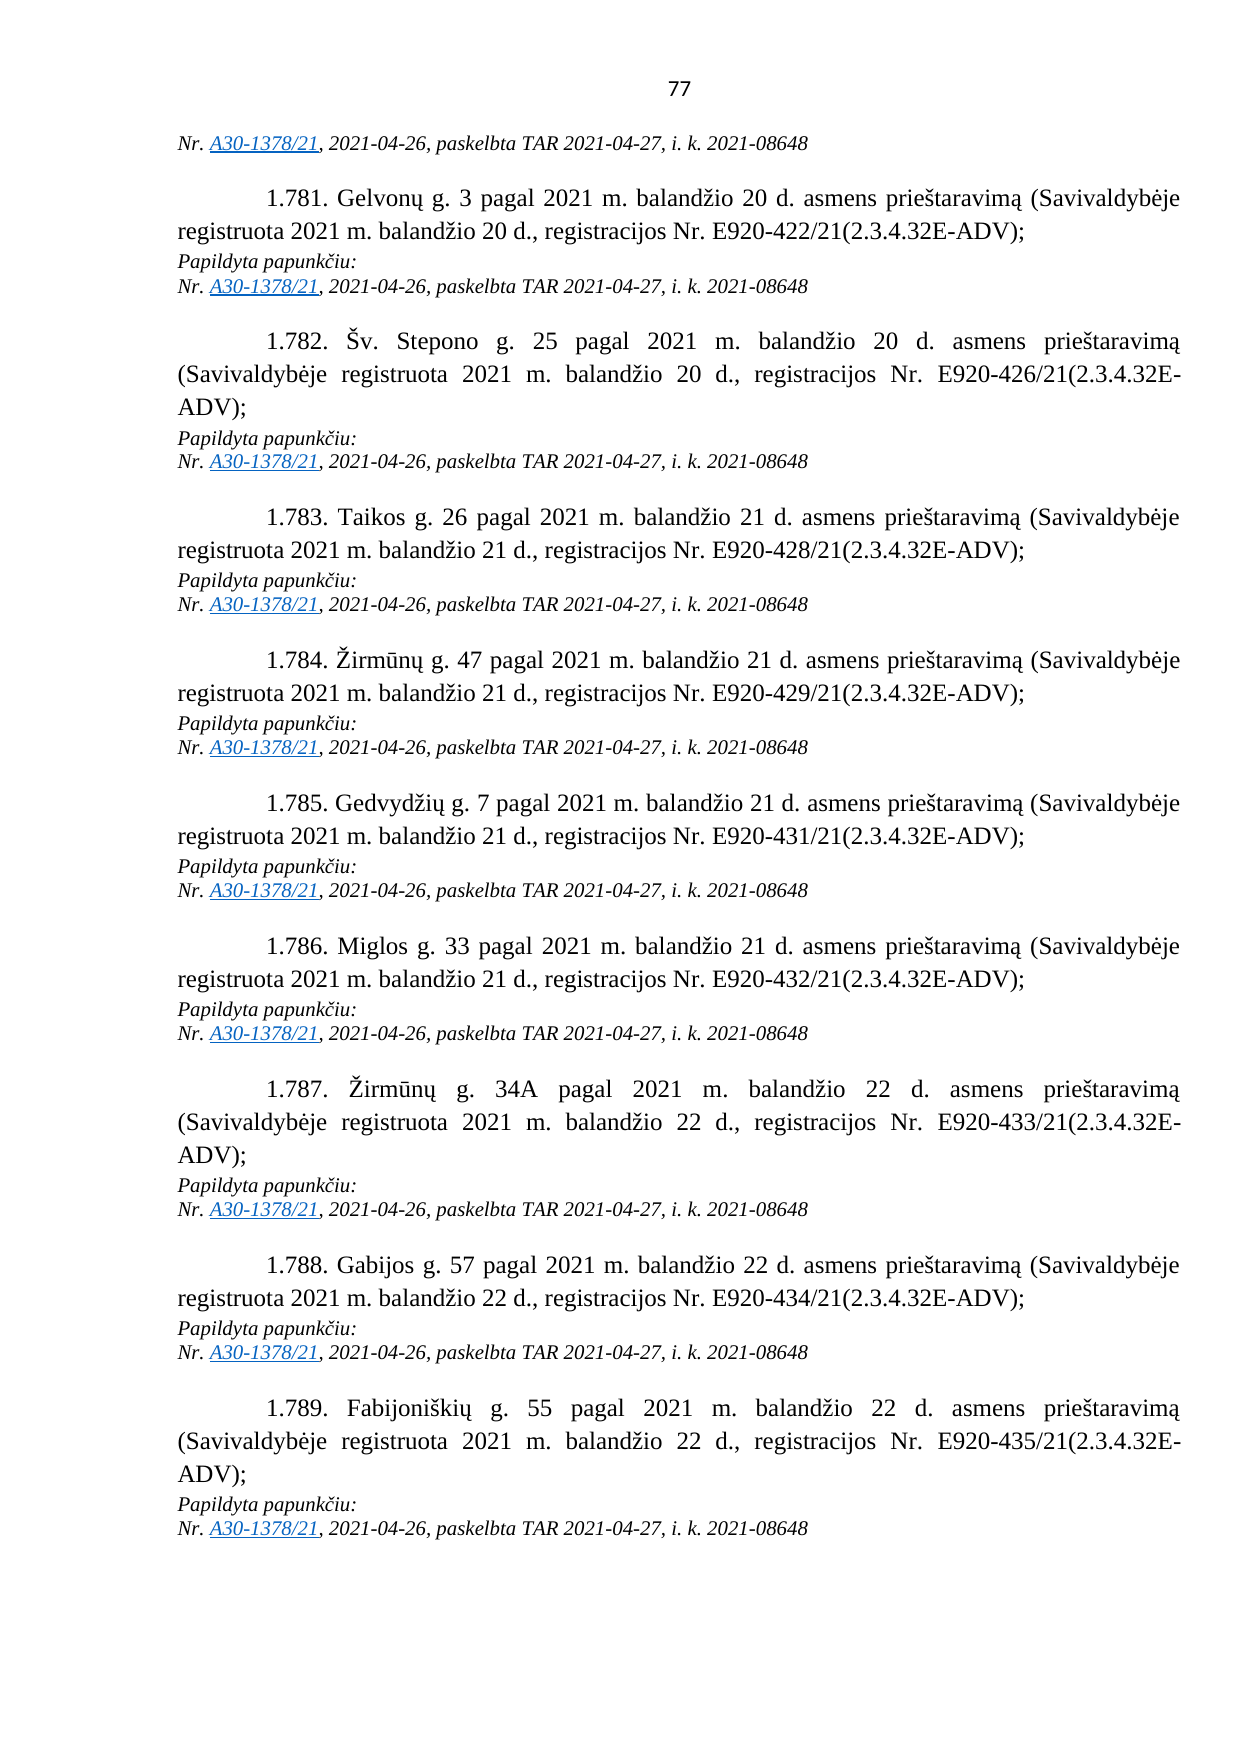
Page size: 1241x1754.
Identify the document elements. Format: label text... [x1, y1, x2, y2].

text Papildyta papunkčiu: [177, 1492, 1181, 1516]
text 1.783. Taikos g. 26 pagal 2021 m. balandžio 21 d. asmens prieštaravimą (Savivaldybėje registruota 2021 m. balandžio 21 d., registracijos Nr. E920-428/21(2.3.4.32E-ADV); [177, 502, 1181, 564]
text 1.789. Fabijoniškių g. 55 pagal 2021 m. balandžio 22 d. asmens prieštaravimą (Savivaldybėje registruota 2021 m. balandžio 22 d., registracijos Nr. E920-435/21(2.3.4.32E-ADV); [177, 1393, 1181, 1488]
text Nr. A30-1378/21, 2021-04-26, paskelbta TAR 2021-04-27, i. k. 2021-08648 [177, 878, 1181, 902]
text 1.786. Miglos g. 33 pagal 2021 m. balandžio 21 d. asmens prieštaravimą (Savivaldybėje registruota 2021 m. balandžio 21 d., registracijos Nr. E920-432/21(2.3.4.32E-ADV); [177, 931, 1181, 993]
text 1.787. Žirmūnų g. 34A pagal 2021 m. balandžio 22 d. asmens prieštaravimą (Savivaldybėje registruota 2021 m. balandžio 22 d., registracijos Nr. E920-433/21(2.3.4.32E-ADV); [177, 1074, 1181, 1169]
text 1.781. Gelvonų g. 3 pagal 2021 m. balandžio 20 d. asmens prieštaravimą (Savivaldybėje registruota 2021 m. balandžio 20 d., registracijos Nr. E920-422/21(2.3.4.32E-ADV); [177, 183, 1181, 245]
text Papildyta papunkčiu: [177, 568, 1181, 592]
text Papildyta papunkčiu: [177, 1316, 1181, 1340]
text Nr. A30-1378/21, 2021-04-26, paskelbta TAR 2021-04-27, i. k. 2021-08648 [177, 273, 1181, 298]
text Nr. A30-1378/21, 2021-04-26, paskelbta TAR 2021-04-27, i. k. 2021-08648 [177, 592, 1181, 616]
text Nr. A30-1378/21, 2021-04-26, paskelbta TAR 2021-04-27, i. k. 2021-08648 [177, 735, 1181, 759]
text 1.784. Žirmūnų g. 47 pagal 2021 m. balandžio 21 d. asmens prieštaravimą (Savivaldybėje registruota 2021 m. balandžio 21 d., registracijos Nr. E920-429/21(2.3.4.32E-ADV); [177, 645, 1181, 707]
text Papildyta papunkčiu: [177, 997, 1181, 1021]
text Nr. A30-1378/21, 2021-04-26, paskelbta TAR 2021-04-27, i. k. 2021-08648 [177, 449, 1181, 473]
text Papildyta papunkčiu: [177, 854, 1181, 878]
text Papildyta papunkčiu: [177, 1173, 1181, 1197]
text Nr. A30-1378/21, 2021-04-26, paskelbta TAR 2021-04-27, i. k. 2021-08648 [177, 1197, 1181, 1221]
text 1.788. Gabijos g. 57 pagal 2021 m. balandžio 22 d. asmens prieštaravimą (Savivaldybėje registruota 2021 m. balandžio 22 d., registracijos Nr. E920-434/21(2.3.4.32E-ADV); [177, 1250, 1181, 1312]
text Nr. A30-1378/21, 2021-04-26, paskelbta TAR 2021-04-27, i. k. 2021-08648 [177, 1340, 1181, 1364]
text Papildyta papunkčiu: [177, 425, 1181, 449]
text Papildyta papunkčiu: [177, 711, 1181, 735]
text 1.782. Šv. Stepono g. 25 pagal 2021 m. balandžio 20 d. asmens prieštaravimą (Savivaldybėje registruota 2021 m. balandžio 20 d., registracijos Nr. E920-426/21(2.3.4.32E-ADV); [177, 326, 1181, 421]
text 1.785. Gedvydžių g. 7 pagal 2021 m. balandžio 21 d. asmens prieštaravimą (Savivaldybėje registruota 2021 m. balandžio 21 d., registracijos Nr. E920-431/21(2.3.4.32E-ADV); [177, 788, 1181, 850]
text Nr. A30-1378/21, 2021-04-26, paskelbta TAR 2021-04-27, i. k. 2021-08648 [177, 131, 1181, 155]
text Papildyta papunkčiu: [177, 249, 1181, 273]
text Nr. A30-1378/21, 2021-04-26, paskelbta TAR 2021-04-27, i. k. 2021-08648 [177, 1021, 1181, 1045]
text Nr. A30-1378/21, 2021-04-26, paskelbta TAR 2021-04-27, i. k. 2021-08648 [177, 1516, 1181, 1540]
